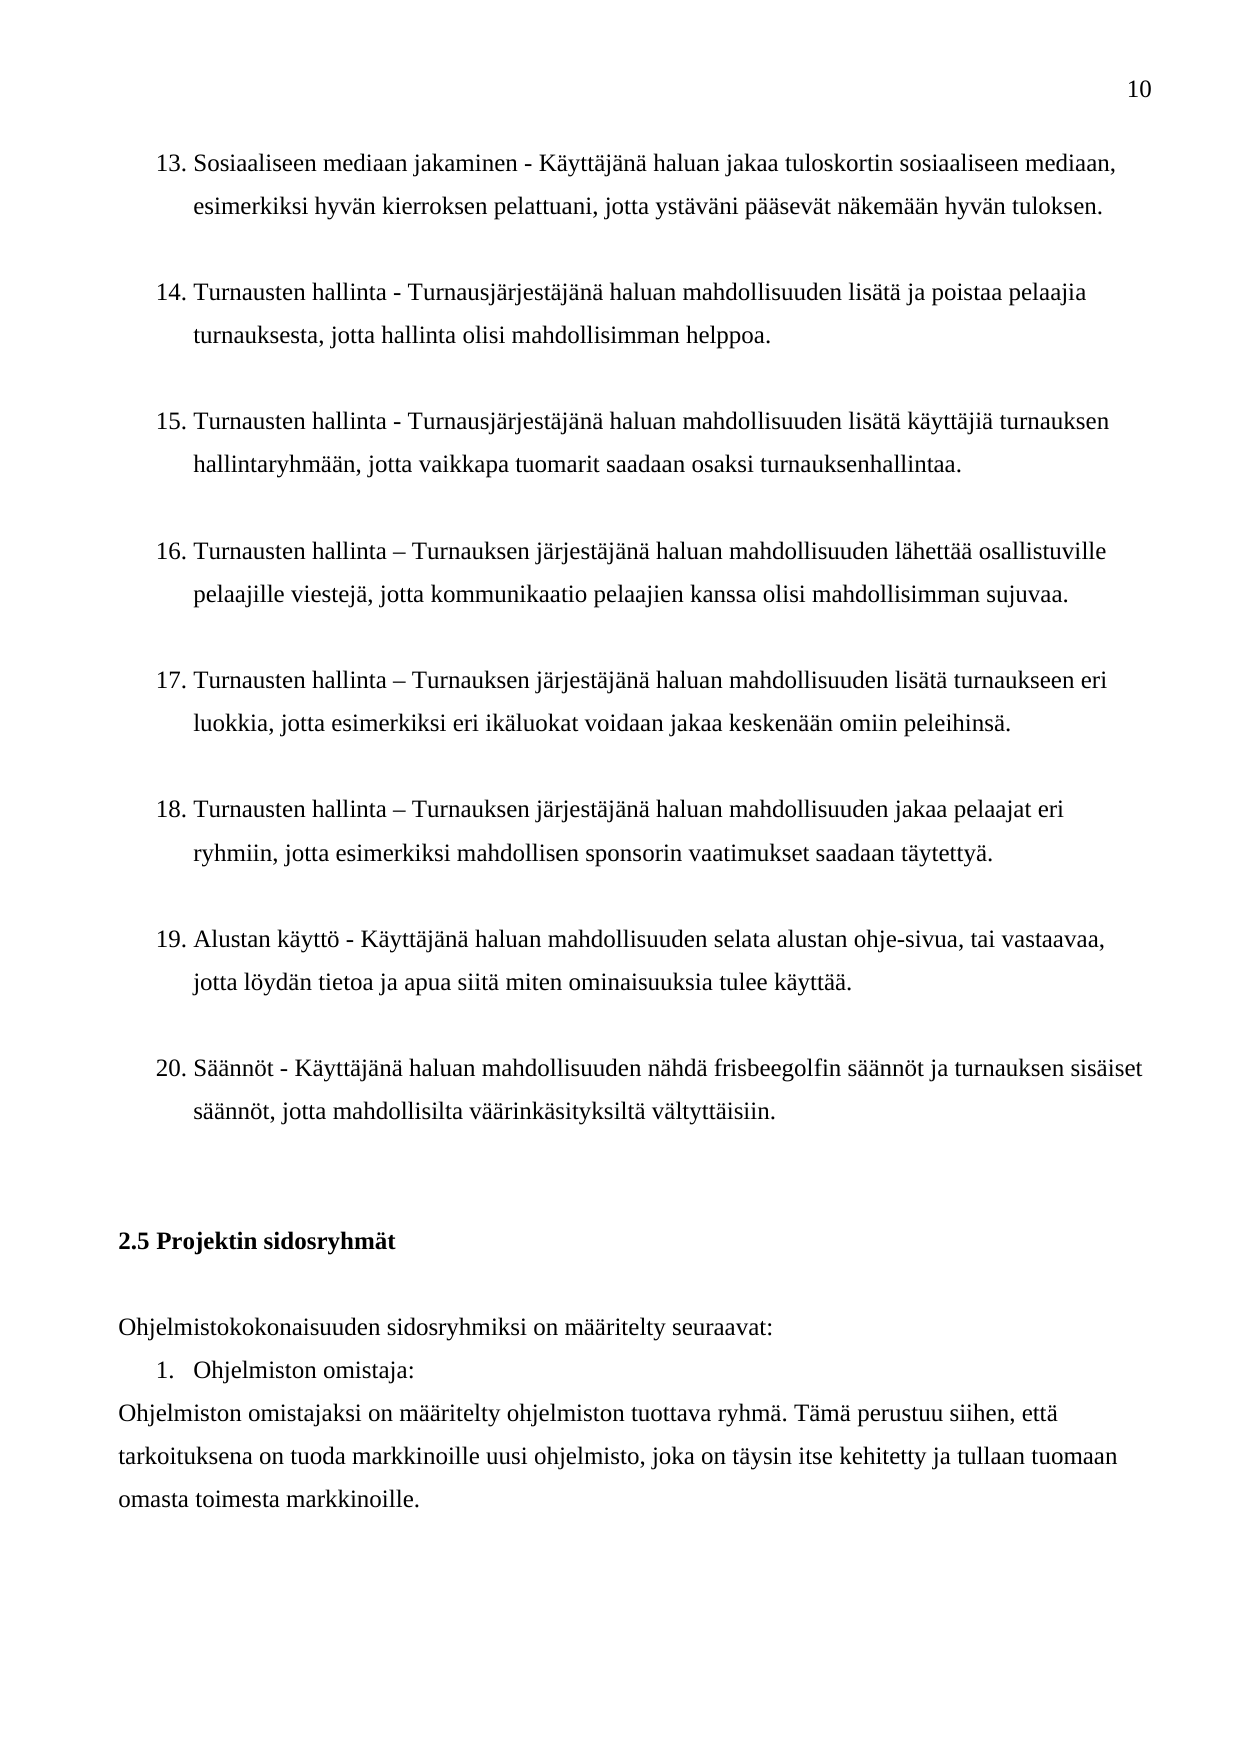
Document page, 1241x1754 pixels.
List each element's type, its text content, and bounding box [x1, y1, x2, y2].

text Ohjelmiston omistajaksi on määritelty ohjelmiston tuottava ryhmä. Tämä perustuu siihen, että tarkoituksena on tuoda markkinoille uusi ohjelmisto, joka on täysin itse kehitetty ja tullaan tuomaan omasta toimesta markkinoille. [118, 1398, 1152, 1513]
list Turnausten hallinta – Turnauksen järjestäjänä haluan mahdollisuuden jakaa pelaajat eri ryhmiin, jotta esimerkiksi mahdollisen sponsorin vaatimukset saadaan täytettyä. [156, 794, 1152, 866]
list Turnausten hallinta – Turnauksen järjestäjänä haluan mahdollisuuden lähettää osallistuville pelaajille viestejä, jotta kommunikaatio pelaajien kanssa olisi mahdollisimman sujuvaa. [156, 536, 1152, 608]
list Alustan käyttö - Käyttäjänä haluan mahdollisuuden selata alustan ohje-sivua, tai vastaavaa, jotta löydän tietoa ja apua siitä miten ominaisuuksia tulee käyttää. [156, 924, 1152, 996]
list Ohjelmiston omistaja: [156, 1355, 1152, 1384]
subtitle Projektin sidosryhmät [118, 1226, 1152, 1254]
text Ohjelmistokokonaisuuden sidosryhmiksi on määritelty seuraavat: [118, 1312, 1152, 1341]
list Turnausten hallinta – Turnauksen järjestäjänä haluan mahdollisuuden lisätä turnaukseen eri luokkia, jotta esimerkiksi eri ikäluokat voidaan jakaa keskenään omiin peleihinsä. [156, 665, 1152, 737]
list Sosiaaliseen mediaan jakaminen - Käyttäjänä haluan jakaa tuloskortin sosiaaliseen mediaan, esimerkiksi hyvän kierroksen pelattuani, jotta ystäväni pääsevät näkemään hyvän tuloksen. [156, 148, 1152, 219]
list Turnausten hallinta - Turnausjärjestäjänä haluan mahdollisuuden lisätä ja poistaa pelaajia turnauksesta, jotta hallinta olisi mahdollisimman helppoa. [156, 277, 1152, 349]
list Turnausten hallinta - Turnausjärjestäjänä haluan mahdollisuuden lisätä käyttäjiä turnauksen hallintaryhmään, jotta vaikkapa tuomarit saadaan osaksi turnauksenhallintaa. [156, 406, 1152, 478]
list Säännöt - Käyttäjänä haluan mahdollisuuden nähdä frisbeegolfin säännöt ja turnauksen sisäiset säännöt, jotta mahdollisilta väärinkäsityksiltä vältyttäisiin. [156, 1053, 1152, 1125]
